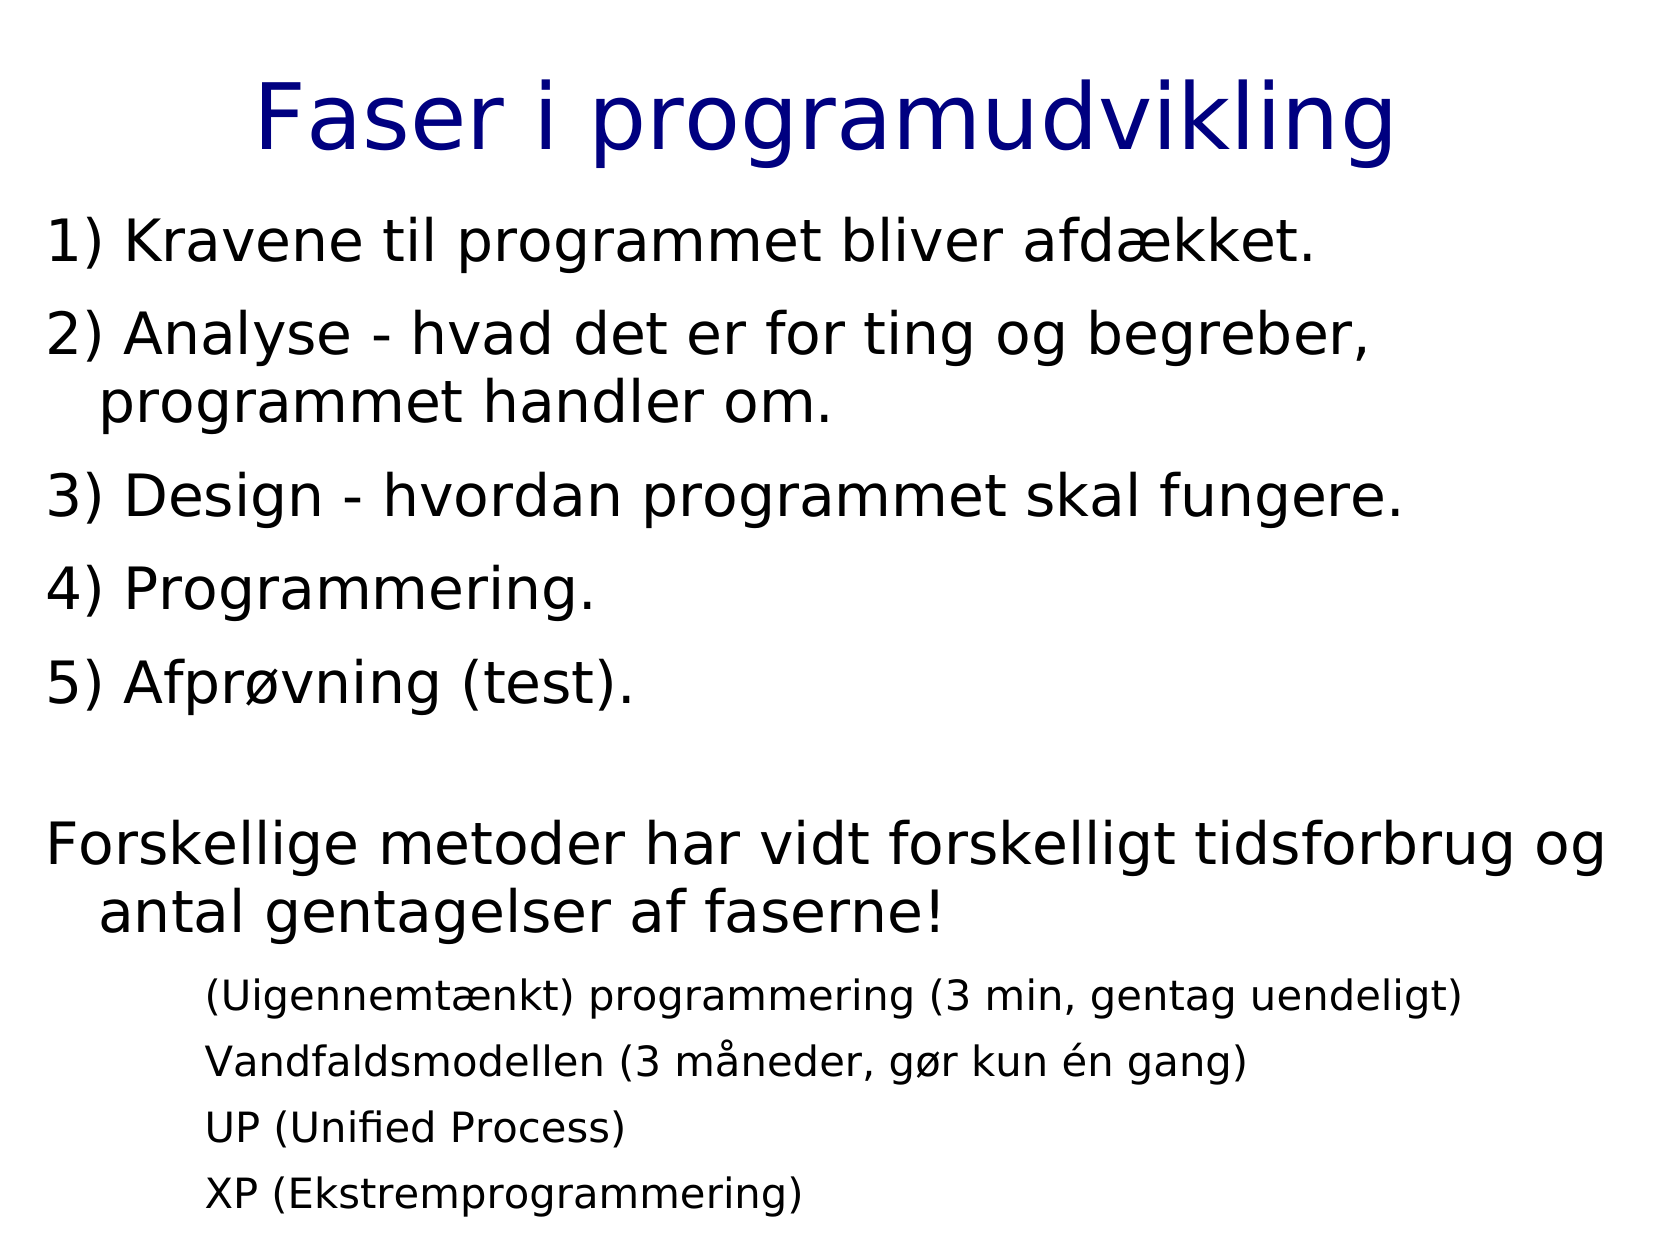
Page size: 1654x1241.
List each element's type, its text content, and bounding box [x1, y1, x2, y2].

list 1) Kravene til programmet bliver afdækket. 2) Analyse - hvad det er for ting og begreber, programmet handler om. 3) Design - hvordan programmet skal fungere. 4) Programmering. 5) Afprøvning (test). Forskellige metoder har vidt forskelligt tidsforbrug og antal gentagelser af faserne! (Uigennemtænkt) programmering (3 min, gentag uendeligt) Vandfaldsmodellen (3 måneder, gør kun én gang) UP (Unified Process) XP (Ekstremprogrammering) [27, 207, 1631, 1219]
title Faser i programudvikling [105, 14, 1549, 207]
